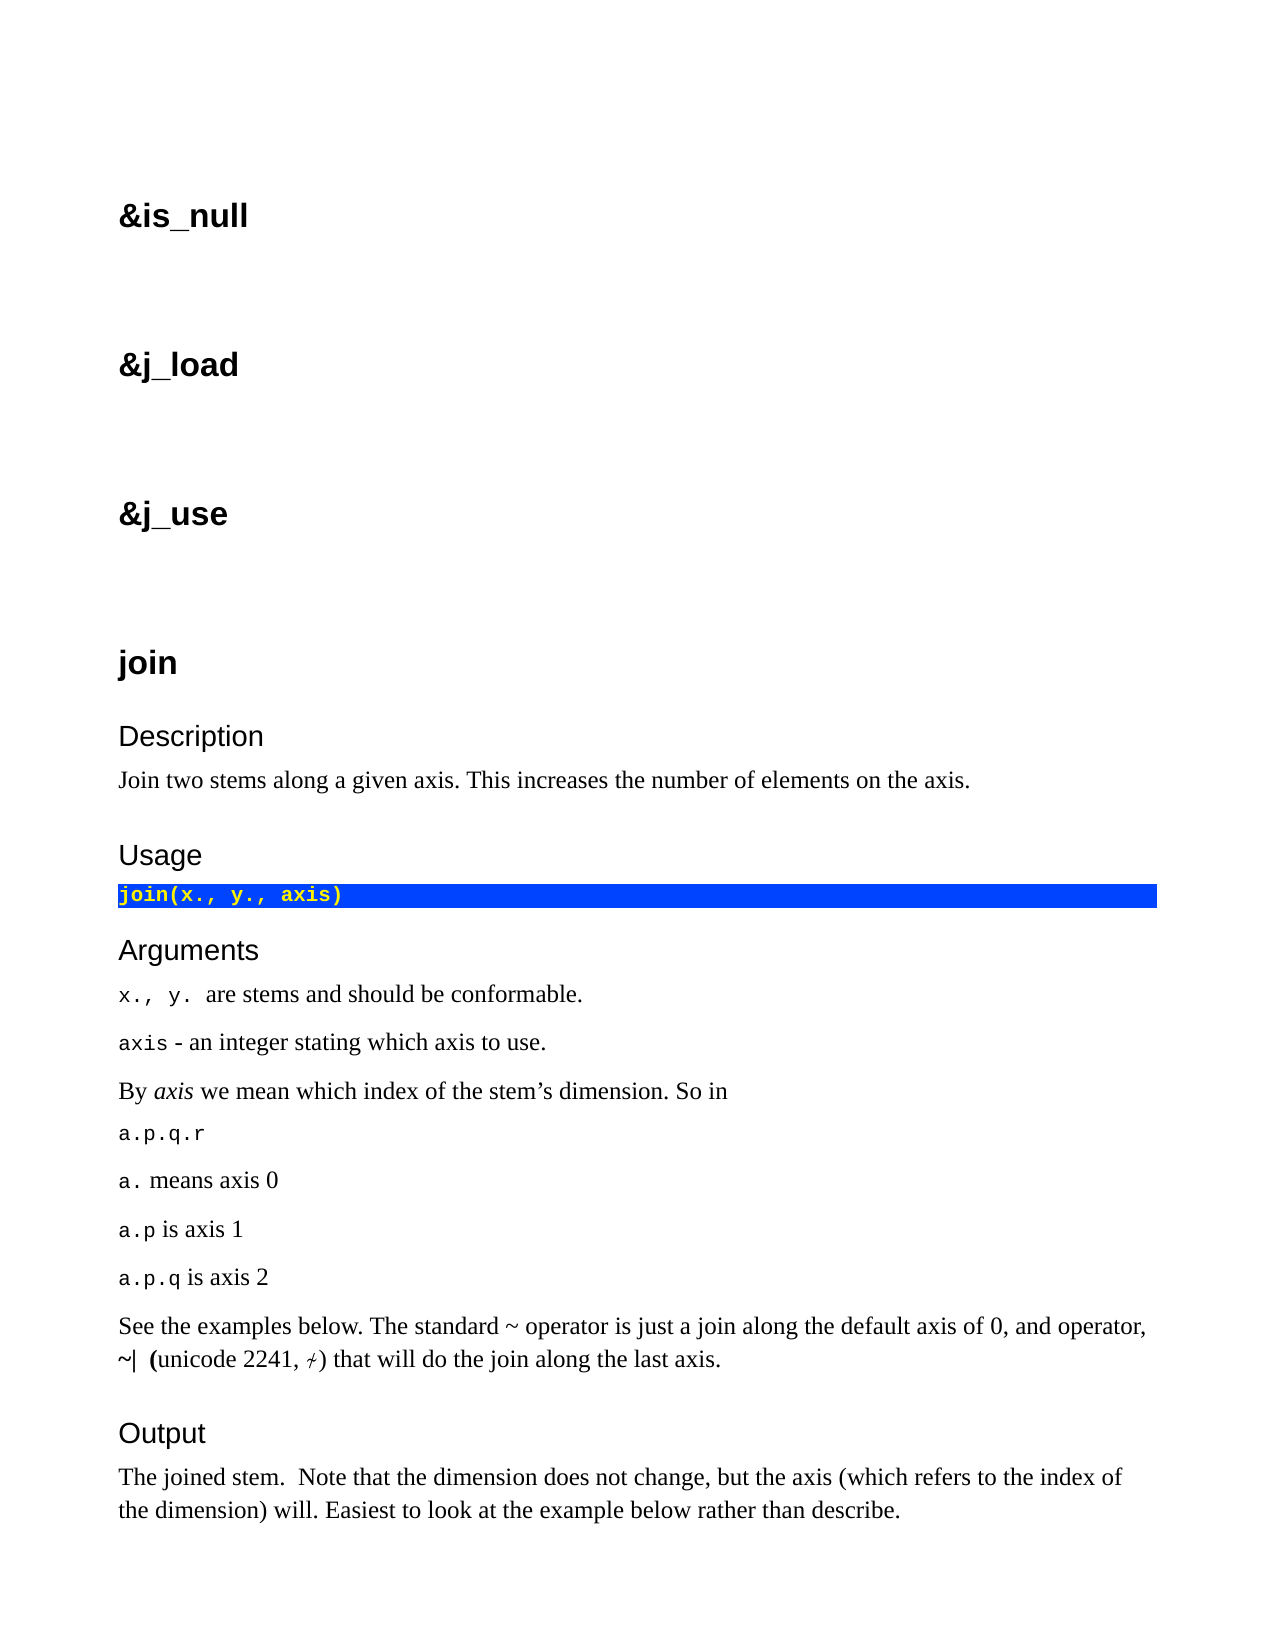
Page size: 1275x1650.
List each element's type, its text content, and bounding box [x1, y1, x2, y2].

subtitle &j_load [118, 267, 1157, 383]
subtitle join [118, 566, 1157, 682]
text x., y. are stems and should be conformable. [118, 979, 1157, 1008]
subtitle Description [118, 719, 1157, 753]
subtitle Usage [118, 838, 1157, 872]
subtitle &j_use [118, 417, 1157, 533]
text axis - an integer stating which axis to use. [118, 1027, 1157, 1057]
subtitle Arguments [118, 933, 1157, 966]
text Join two stems along a given axis. This increases the number of elements on the axis. [118, 765, 1157, 794]
text The joined stem. Note that the dimension does not change, but the axis (which refers to the index of the dimension) will. Easiest to look at the example below rather than describe. [118, 1462, 1157, 1524]
text See the examples below. The standard ~ operator is just a join along the default axis of 0, and operator, ~| (unicode 2241, ≁) that will do the join along the last axis. [118, 1311, 1157, 1373]
text a. means axis 0 [118, 1165, 1157, 1195]
text a.p.q is axis 2 [118, 1262, 1157, 1292]
text a.p is axis 1 [118, 1214, 1157, 1243]
subtitle &is_null [118, 118, 1157, 234]
subtitle Output [118, 1416, 1157, 1450]
text By axis we mean which index of the stem’s dimension. So in [118, 1076, 1157, 1104]
text a.p.q.r [118, 1123, 1157, 1147]
text join(x., y., axis) [118, 884, 1157, 908]
